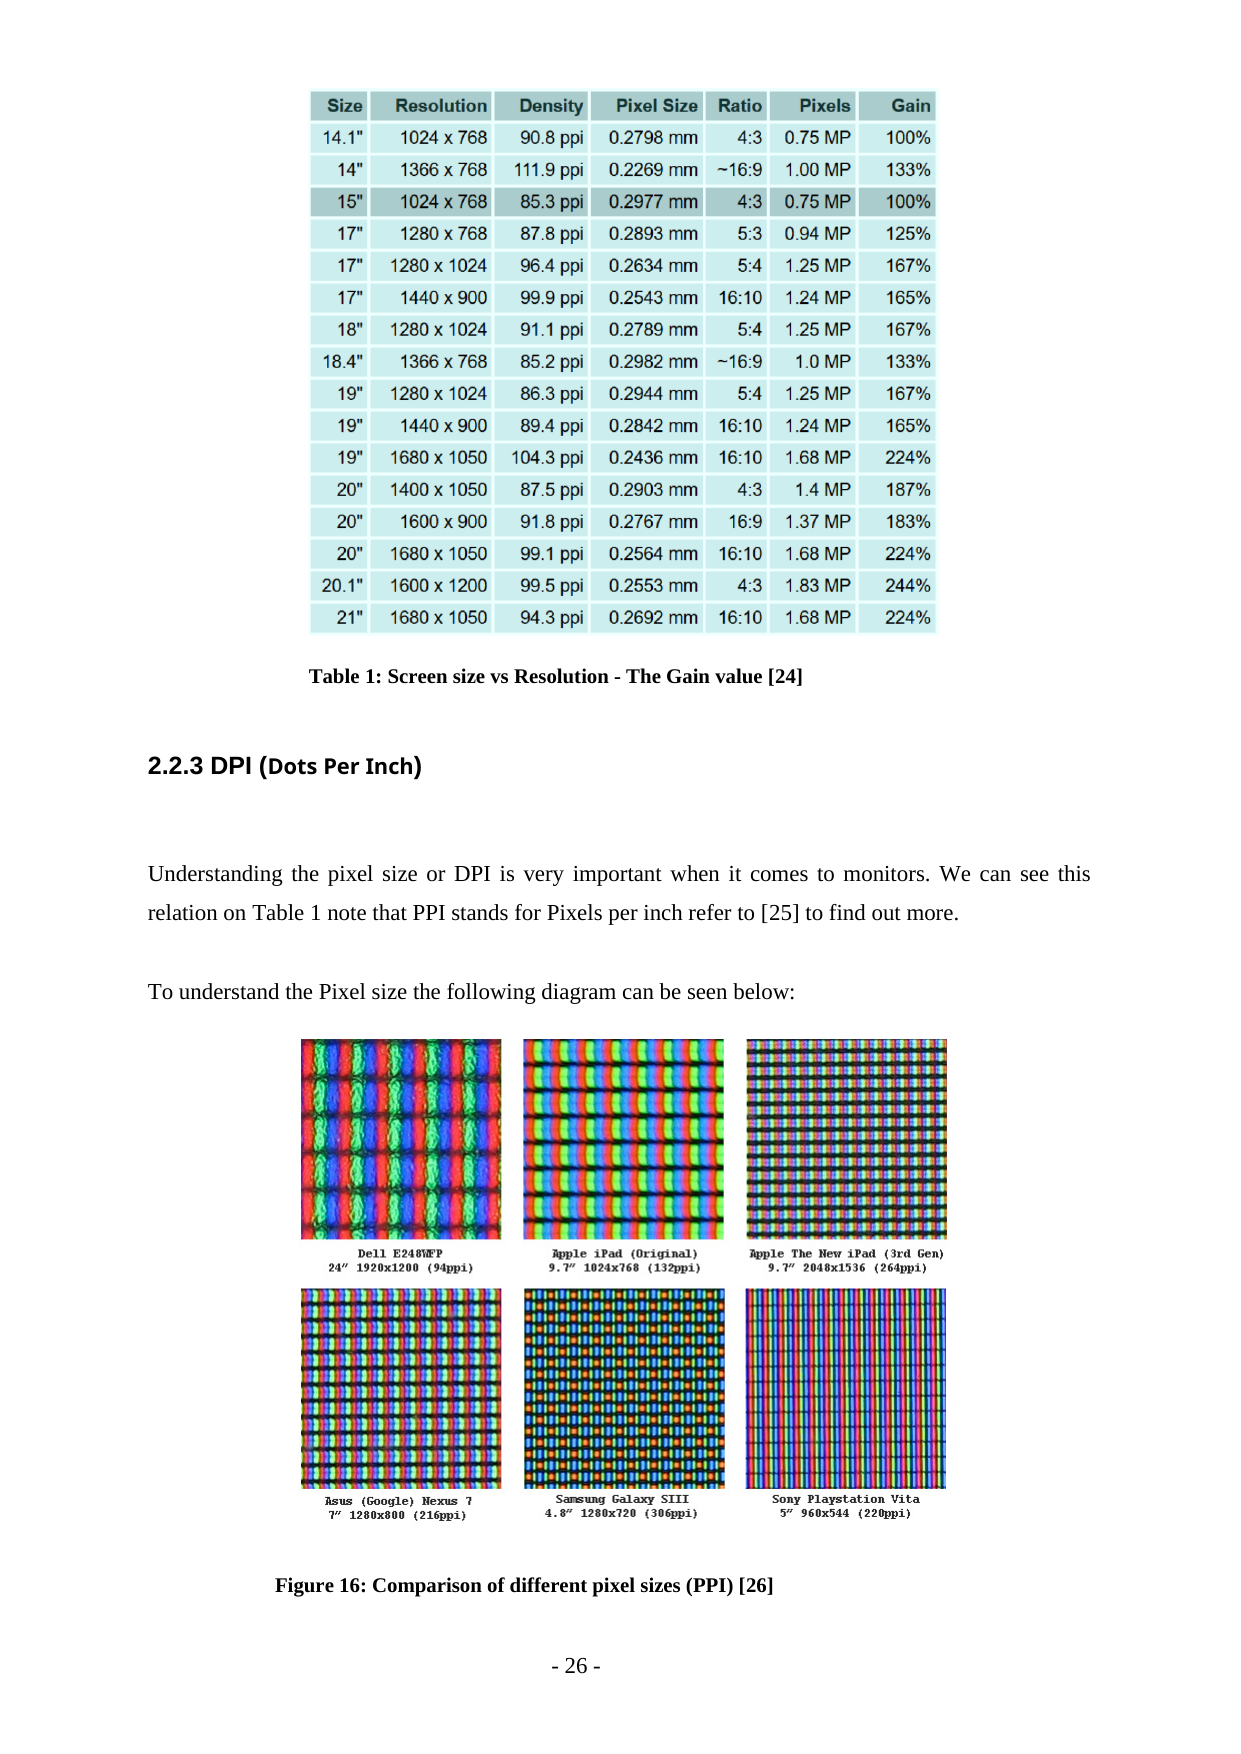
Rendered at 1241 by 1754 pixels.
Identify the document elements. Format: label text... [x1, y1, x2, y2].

text Understanding the pixel size or DPI is very important when it comes to monitors. We can see this relation on Table 1 note that PPI stands for Pixels per inch refer to [25] to find out more. [148, 860, 1092, 926]
text Figure 16: Comparison of different pixel sizes (PPI) [26] [275, 1545, 973, 1597]
text Table 1: Screen size vs Resolution - The Gain value [24] [308, 636, 939, 688]
picture [308, 88, 939, 636]
subtitle 2.2.3 DPI (Dots Per Inch) [148, 751, 1092, 781]
text To understand the Pixel size the following diagram can be seen below: [148, 978, 1092, 1004]
picture [274, 1014, 974, 1545]
